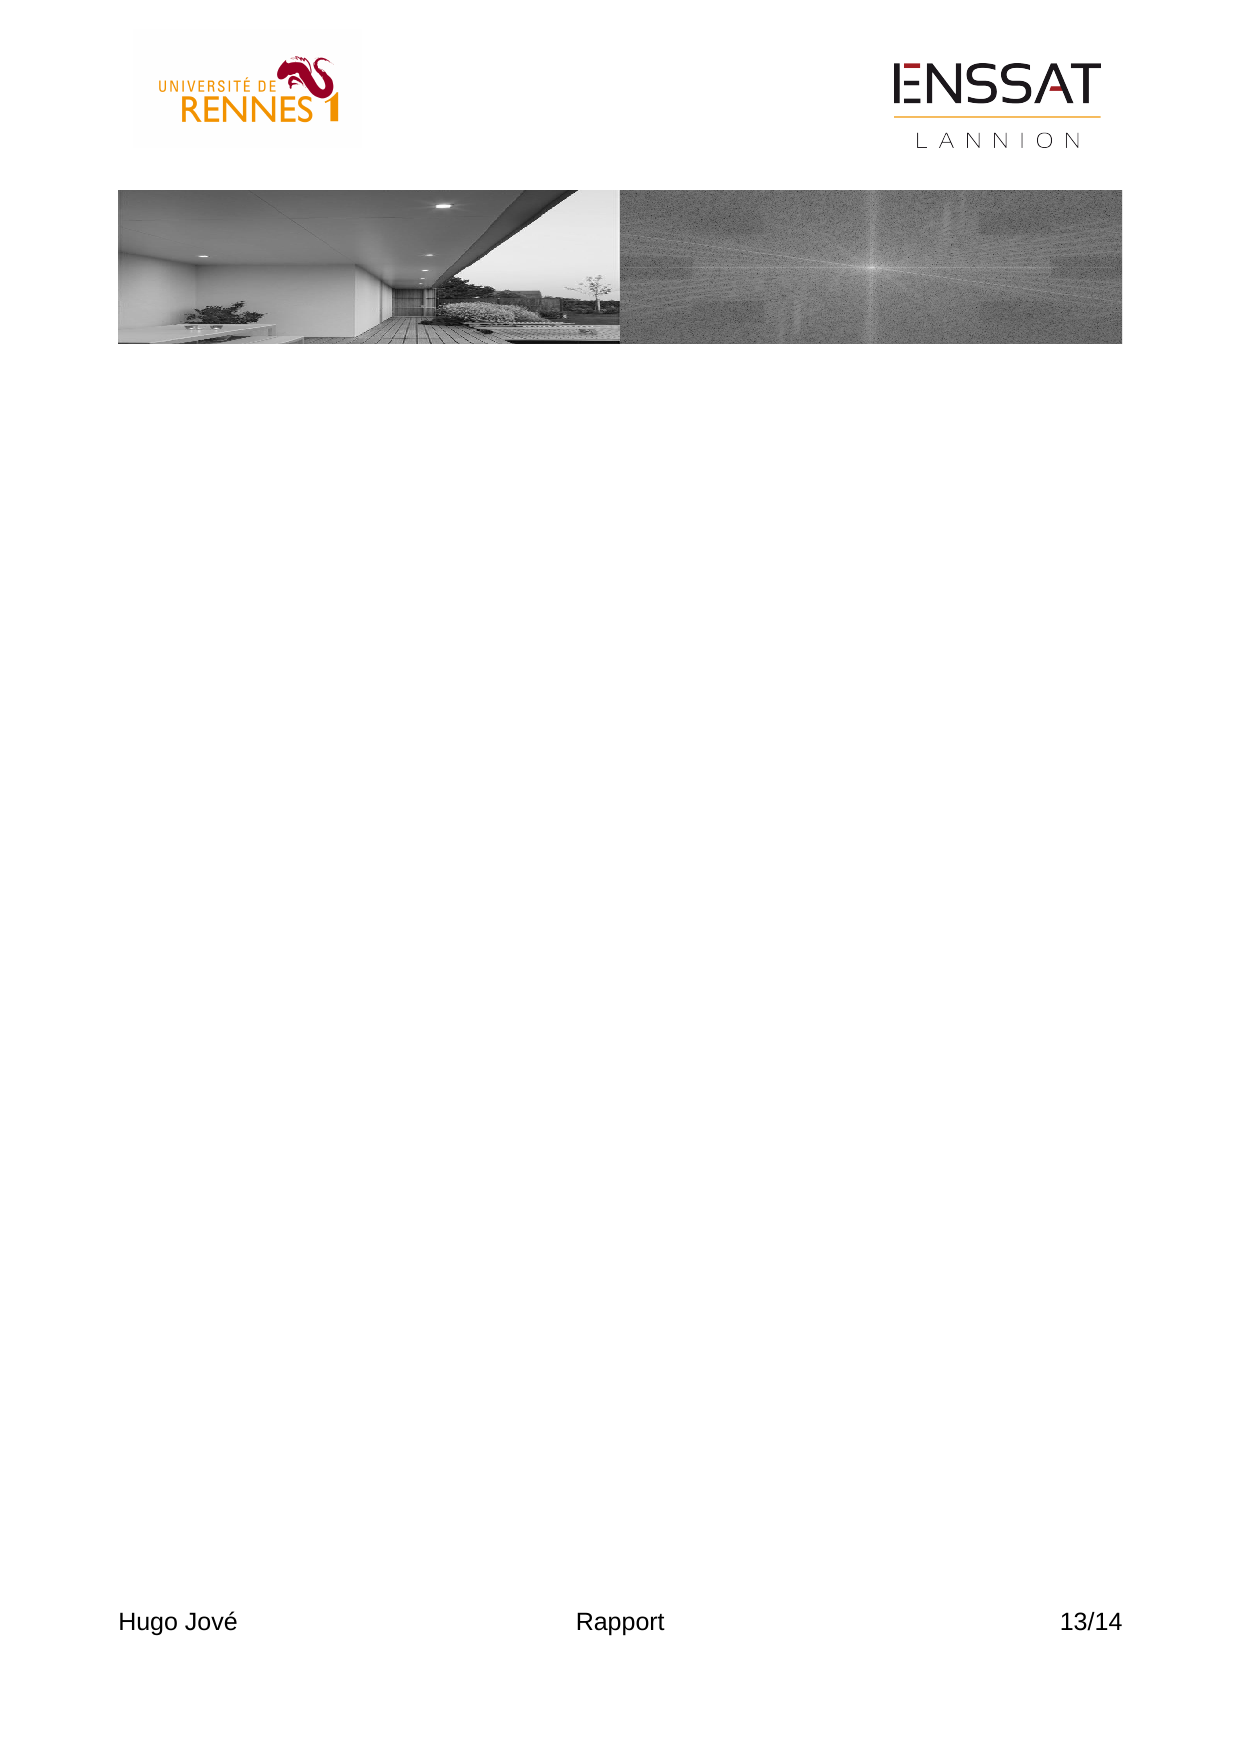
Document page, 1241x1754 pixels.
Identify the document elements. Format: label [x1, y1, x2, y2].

picture [133, 29, 363, 148]
picture [894, 63, 1101, 148]
picture [118, 190, 1123, 344]
